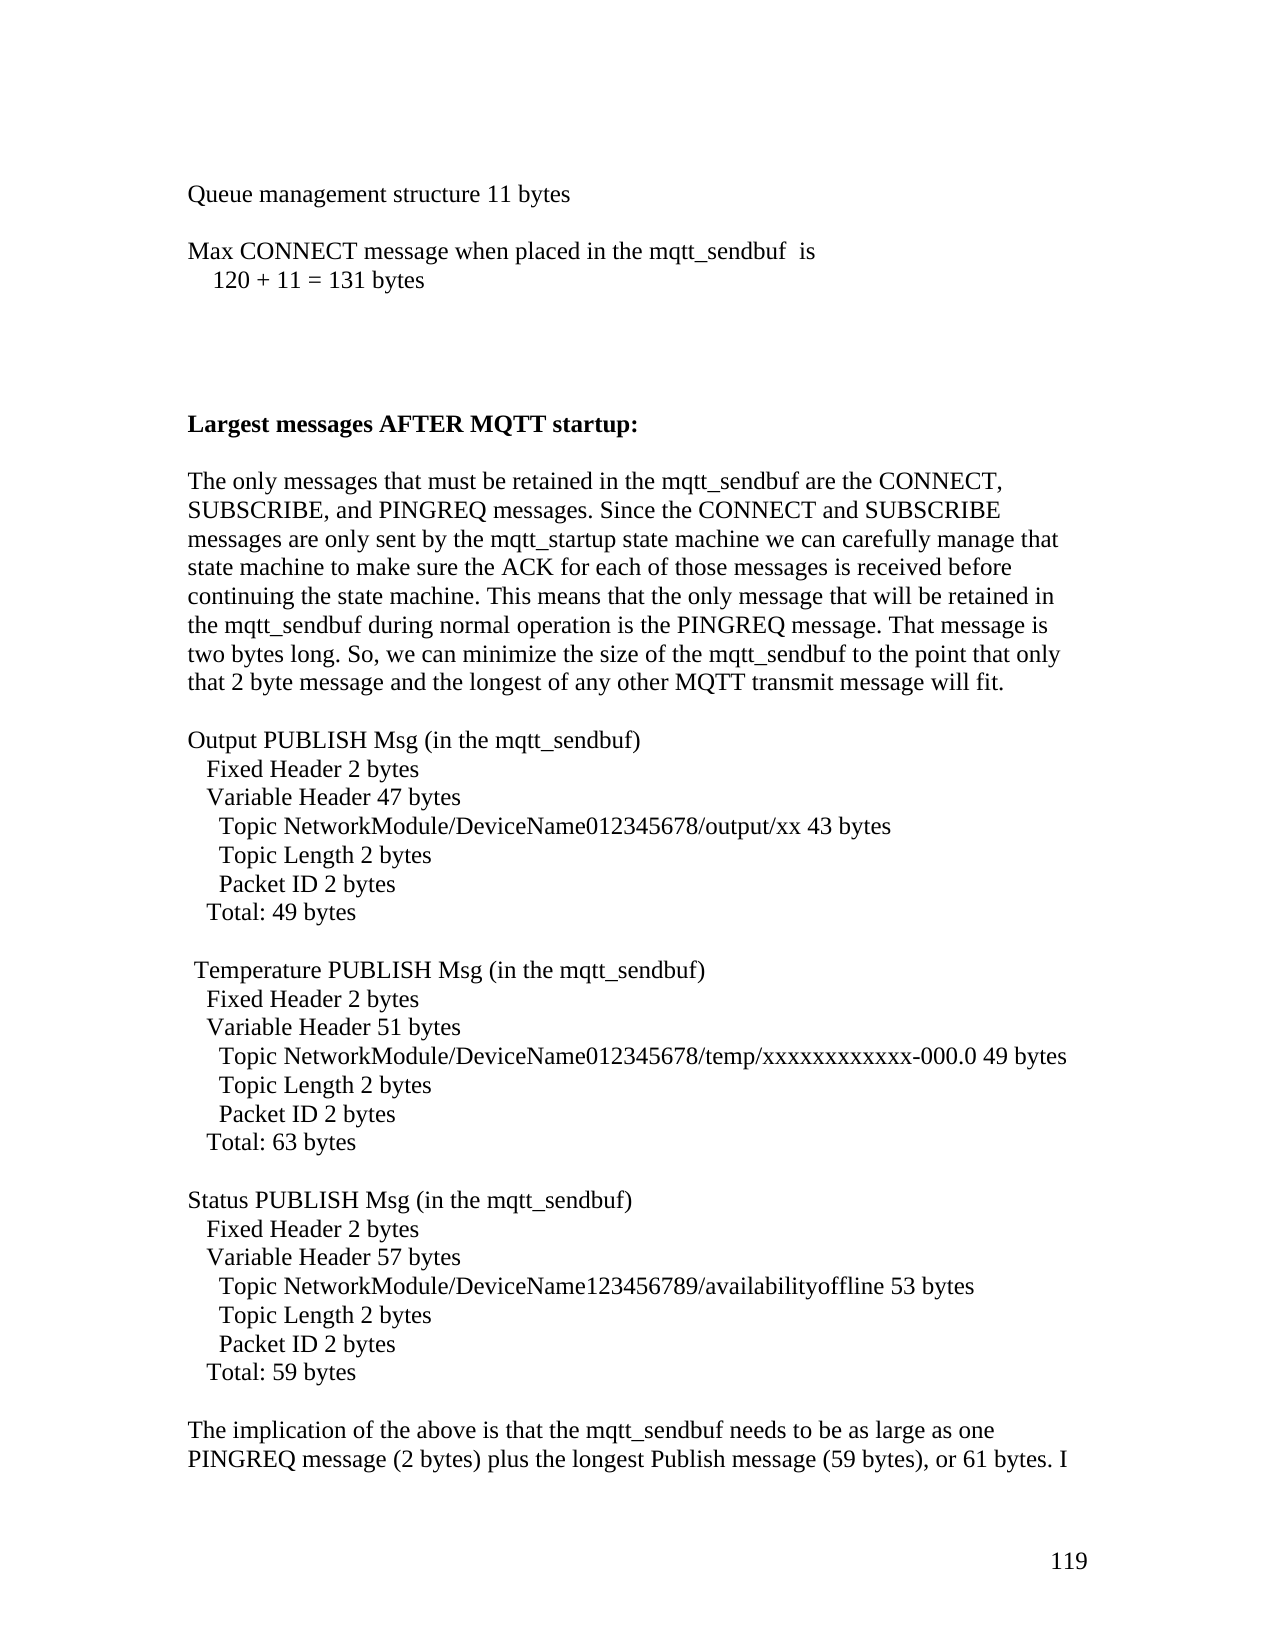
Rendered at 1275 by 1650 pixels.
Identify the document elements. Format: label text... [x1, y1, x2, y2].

text Packet ID 2 bytes [187, 1099, 1087, 1127]
text Variable Header 57 bytes [187, 1242, 1087, 1271]
text Temperature PUBLISH Msg (in the mqtt_sendbuf) [187, 955, 1087, 984]
text Fixed Header 2 bytes [187, 984, 1087, 1012]
text Topic NetworkModule/DeviceName123456789/availabilityoffline 53 bytes [187, 1271, 1087, 1300]
text Packet ID 2 bytes [187, 1329, 1087, 1357]
text Max CONNECT message when placed in the mqtt_sendbuf is [187, 236, 1087, 265]
text Total: 49 bytes [187, 897, 1087, 926]
text Variable Header 47 bytes [187, 782, 1087, 811]
text The only messages that must be retained in the mqtt_sendbuf are the CONNECT, SUBSCRIBE, and PINGREQ messages. Since the CONNECT and SUBSCRIBE messages are only sent by the mqtt_startup state machine we can carefully manage that state machine to make sure the ACK for each of those messages is received before continuing the state machine. This means that the only message that will be retained in the mqtt_sendbuf during normal operation is the PINGREQ message. That message is two bytes long. So, we can minimize the size of the mqtt_sendbuf to the point that only that 2 byte message and the longest of any other MQTT transmit message will fit. [187, 466, 1087, 696]
text Fixed Header 2 bytes [187, 754, 1087, 782]
text Packet ID 2 bytes [187, 869, 1087, 897]
text Topic NetworkModule/DeviceName012345678/temp/xxxxxxxxxxxx-000.0 49 bytes [187, 1041, 1087, 1070]
text Topic Length 2 bytes [187, 1070, 1087, 1099]
text Output PUBLISH Msg (in the mqtt_sendbuf) [187, 725, 1087, 754]
text Topic NetworkModule/DeviceName012345678/output/xx 43 bytes [187, 811, 1087, 840]
text The implication of the above is that the mqtt_sendbuf needs to be as large as one PINGREQ message (2 bytes) plus the longest Publish message (59 bytes), or 61 bytes. I [187, 1415, 1087, 1472]
text Total: 63 bytes [187, 1127, 1087, 1156]
text Fixed Header 2 bytes [187, 1214, 1087, 1242]
text Largest messages AFTER MQTT startup: [187, 409, 1087, 437]
text Queue management structure 11 bytes [187, 179, 1087, 207]
text Status PUBLISH Msg (in the mqtt_sendbuf) [187, 1185, 1087, 1214]
text Topic Length 2 bytes [187, 840, 1087, 869]
text Topic Length 2 bytes [187, 1300, 1087, 1329]
text 120 + 11 = 131 bytes [187, 265, 1087, 294]
text Variable Header 51 bytes [187, 1012, 1087, 1041]
text Total: 59 bytes [187, 1357, 1087, 1386]
